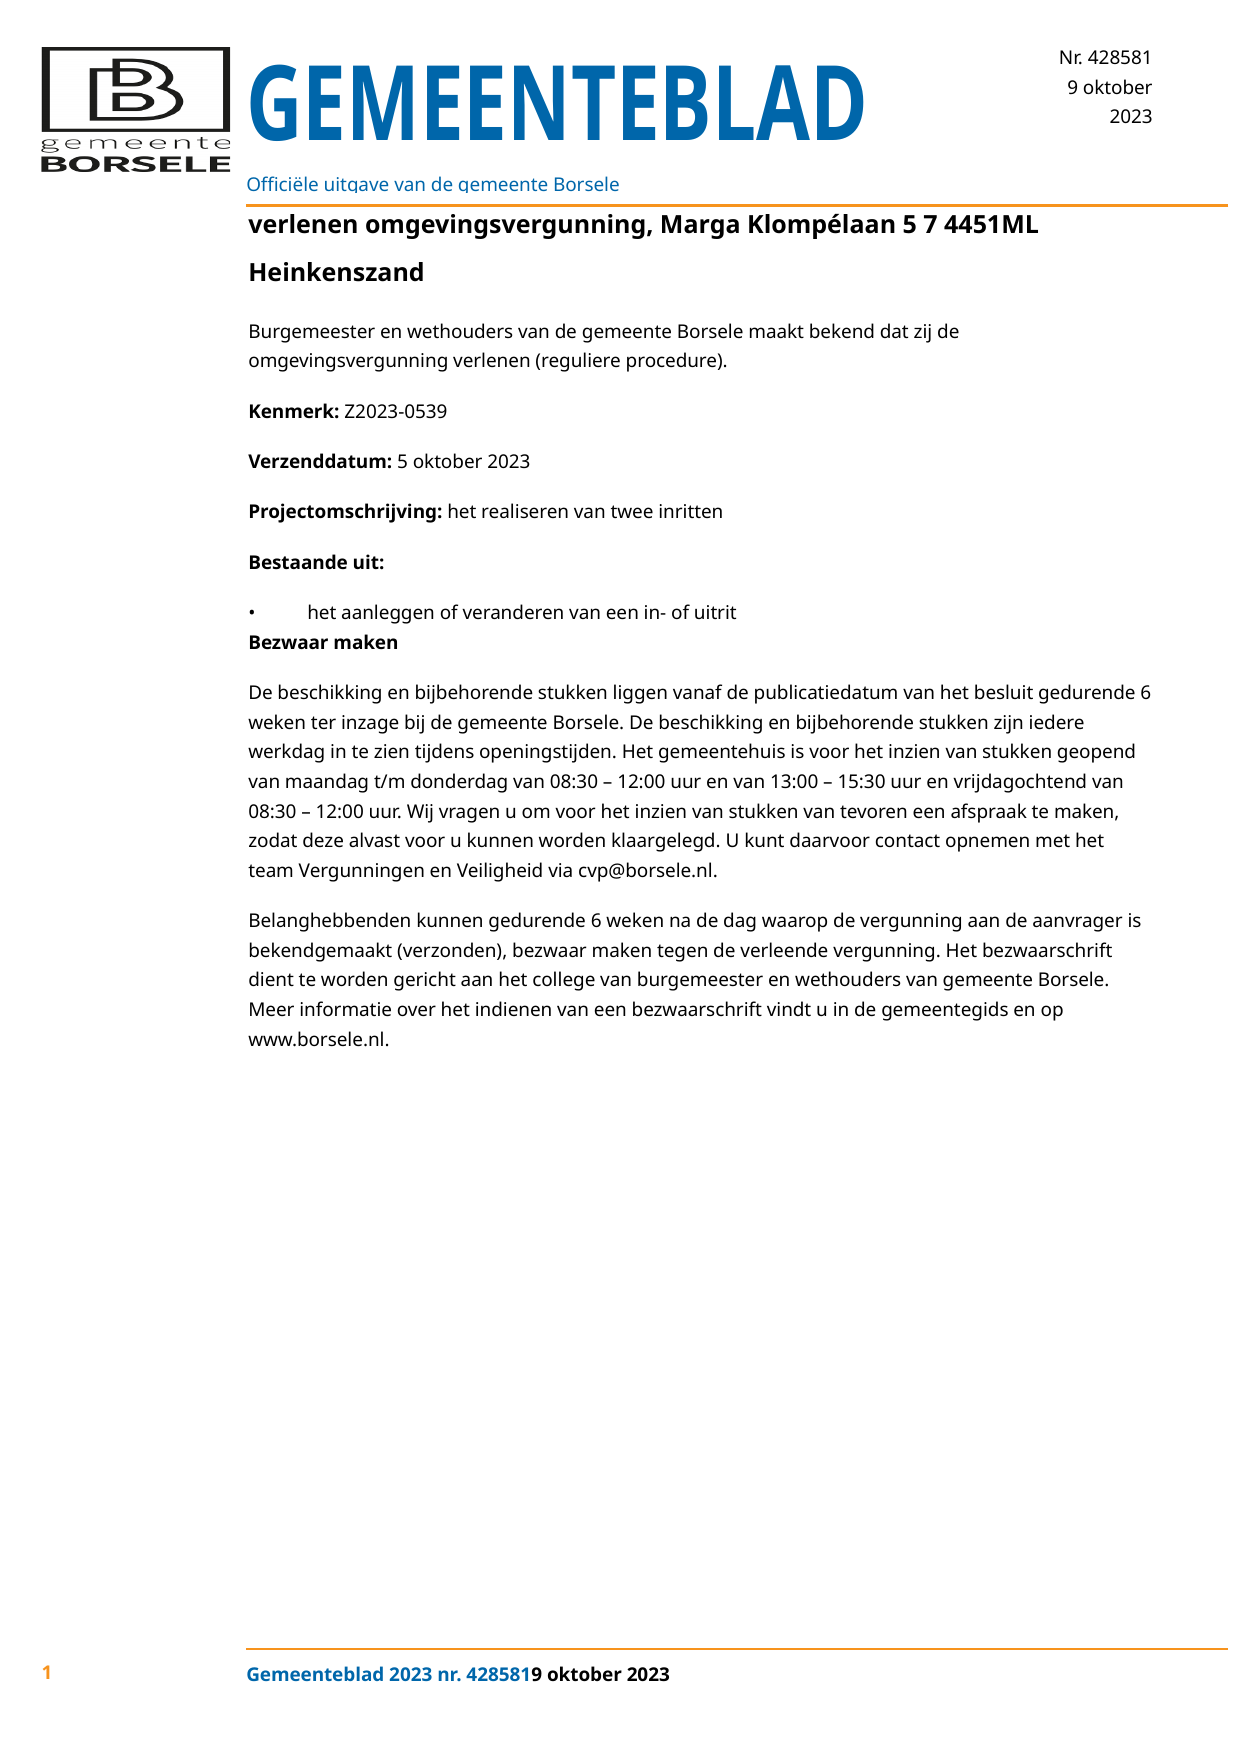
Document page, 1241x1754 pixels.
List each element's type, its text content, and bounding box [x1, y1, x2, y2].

text Burgemeester en wethouders van de gemeente Borsele maakt bekend dat zij de omgevingsvergunning verlenen (reguliere procedure). [248, 318, 1152, 373]
text De beschikking en bijbehorende stukken liggen vanaf de publicatiedatum van het besluit gedurende 6 weken ter inzage bij de gemeente Borsele. De beschikking en bijbehorende stukken zijn iedere werkdag in te zien tijdens openingstijden. Het gemeentehuis is voor het inzien van stukken geopend van maandag t/m donderdag van 08:30 – 12:00 uur en van 13:00 – 15:30 uur en vrijdagochtend van 08:30 – 12:00 uur. Wij vragen u om voor het inzien van stukken van tevoren een afspraak te maken, zodat deze alvast voor u kunnen worden klaargelegd. U kunt daarvoor contact opnemen met het team Vergunningen en Veiligheid via cvp@borsele.nl. [248, 679, 1152, 883]
text verlenen omgevingsvergunning, Marga Klompélaan 5 7 4451ML Heinkenszand [248, 207, 1152, 288]
text Projectomschrijving: het realiseren van twee inritten [248, 499, 1152, 524]
list het aanleggen of veranderen van een in- of uitrit [248, 599, 1152, 625]
text Kenmerk: Z2023-0539 [248, 398, 1152, 424]
picture [41, 47, 231, 172]
text Bestaande uit: [248, 549, 1152, 575]
text Bezwaar maken [248, 629, 1152, 655]
text Belanghebbenden kunnen gedurende 6 weken na de dag waarop de vergunning aan de aanvrager is bekendgemaakt (verzonden), bezwaar maken tegen de verleende vergunning. Het bezwaarschrift dient te worden gericht aan het college van burgemeester en wethouders van gemeente Borsele. Meer informatie over het indienen van een bezwaarschrift vindt u in de gemeentegids en op www.borsele.nl. [248, 907, 1152, 1052]
text Verzenddatum: 5 oktober 2023 [248, 448, 1152, 474]
